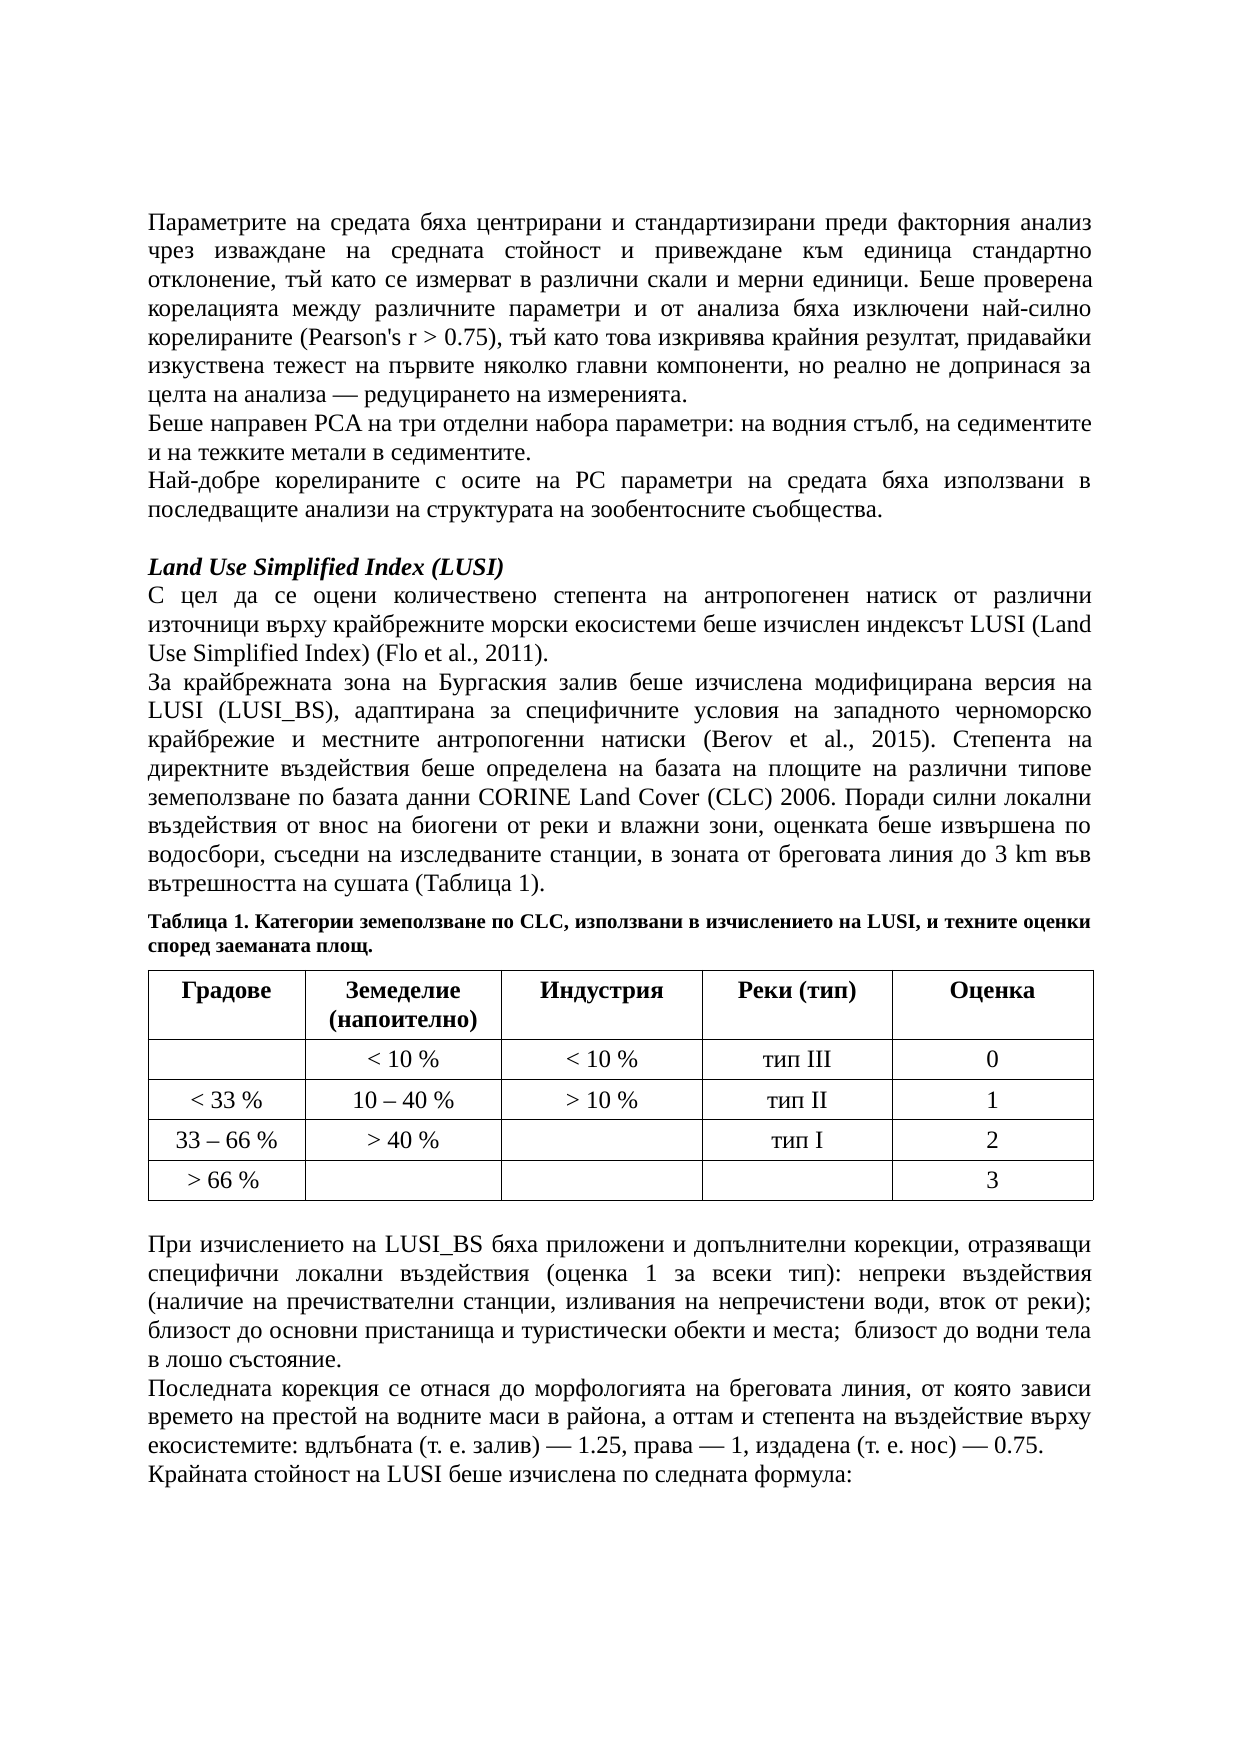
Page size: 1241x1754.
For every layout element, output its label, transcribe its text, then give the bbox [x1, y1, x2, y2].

table_cell [703, 1161, 892, 1200]
table_cell [502, 1120, 702, 1160]
table_cell 1 [893, 1080, 1093, 1119]
table_cell 2 [893, 1120, 1093, 1160]
table_cell тип III [703, 1040, 892, 1079]
text При изчислението на LUSI_BS бяха приложени и допълнителни корекции, отразяващи специфични локални въздействия (оценка 1 за всеки тип): непреки въздействия (наличие на пречиствателни станции, изливания на непречистени води, вток от реки); близост до основни пристанища и туристически обекти и места; близост до водни тела в лошо състояние. [148, 1229, 1093, 1373]
text Беше направен PCA на три отделни набора параметри: на водния стълб, на седиментите и на тежките метали в седиментите. [148, 408, 1093, 465]
table_cell > 40 % [306, 1120, 501, 1160]
table_header Оценка [893, 971, 1093, 1039]
text Последната корекция се отнася до морфологията на бреговата линия, от която зависи времето на престой на водните маси в района, а оттам и степента на въздействие върху екосистемите: вдлъбната (т. е. залив) — 1.25, права — 1, издадена (т. е. нос) — 0.75. [148, 1373, 1093, 1459]
text За крайбрежната зона на Бургаския залив беше изчислена модифицирана версия на LUSI (LUSI_BS), адаптирана за специфичните условия на западното черноморско крайбрежие и местните антропогенни натиски (Berov et al., 2015). Степента на директните въздействия беше определена на базата на площите на различни типове земеползване по базата данни CORINE Land Cover (CLC) 2006. Поради силни локални въздействия от внос на биогени от реки и влажни зони, оценката беше извършена по водосбори, съседни на изследваните станции, в зоната от бреговата линия до 3 km във вътрешността на сушата (Таблица 1). [148, 667, 1093, 897]
table_cell [502, 1161, 702, 1200]
table_cell 3 [893, 1161, 1093, 1200]
text Най-добре корелираните с осите на PC параметри на средата бяха използвани в последващите анализи на структурата на зообентосните съобщества. [148, 465, 1093, 523]
table_cell тип II [703, 1080, 892, 1119]
table_cell < 10 % [306, 1040, 501, 1079]
text Крайната стойност на LUSI беше изчислена по следната формула: [148, 1459, 1093, 1488]
table_cell 33 – 66 % [149, 1120, 305, 1160]
table_cell 0 [893, 1040, 1093, 1079]
table_cell > 10 % [502, 1080, 702, 1119]
table_cell тип I [703, 1120, 892, 1160]
table_header Реки (тип) [703, 971, 892, 1039]
text С цел да се оцени количествено степента на антропогенен натиск от различни източници върху крайбрежните морски екосистеми беше изчислен индексът LUSI (Land Use Simplified Index) (Flo et al., 2011). [148, 580, 1093, 667]
table_header Градове [149, 971, 305, 1039]
text Таблица 1. Категории земеползване по CLC, използвани в изчислението на LUSI, и техните оценки според заеманата площ. [148, 909, 1093, 957]
table_cell < 33 % [149, 1080, 305, 1119]
table_cell > 66 % [149, 1161, 305, 1200]
table_cell [149, 1040, 305, 1079]
table_header Индустрия [502, 971, 702, 1039]
table_header Земеделие (напоително) [306, 971, 501, 1039]
text Параметрите на средата бяха центрирани и стандартизирани преди факторния анализ чрез изваждане на средната стойност и привеждане към единица стандартно отклонение, тъй като се измерват в различни скали и мерни единици. Беше проверена корелацията между различните параметри и от анализа бяха изключени най-силно корелираните (Pearson's r > 0.75), тъй като това изкривява крайния резултат, придавайки изкуствена тежест на първите няколко главни компоненти, но реално не допринася за целта на анализа — редуцирането на измеренията. [148, 207, 1093, 408]
table_cell < 10 % [502, 1040, 702, 1079]
text Land Use Simplified Index (LUSI) [148, 552, 1093, 580]
table_cell 10 – 40 % [306, 1080, 501, 1119]
table_cell [306, 1161, 501, 1200]
